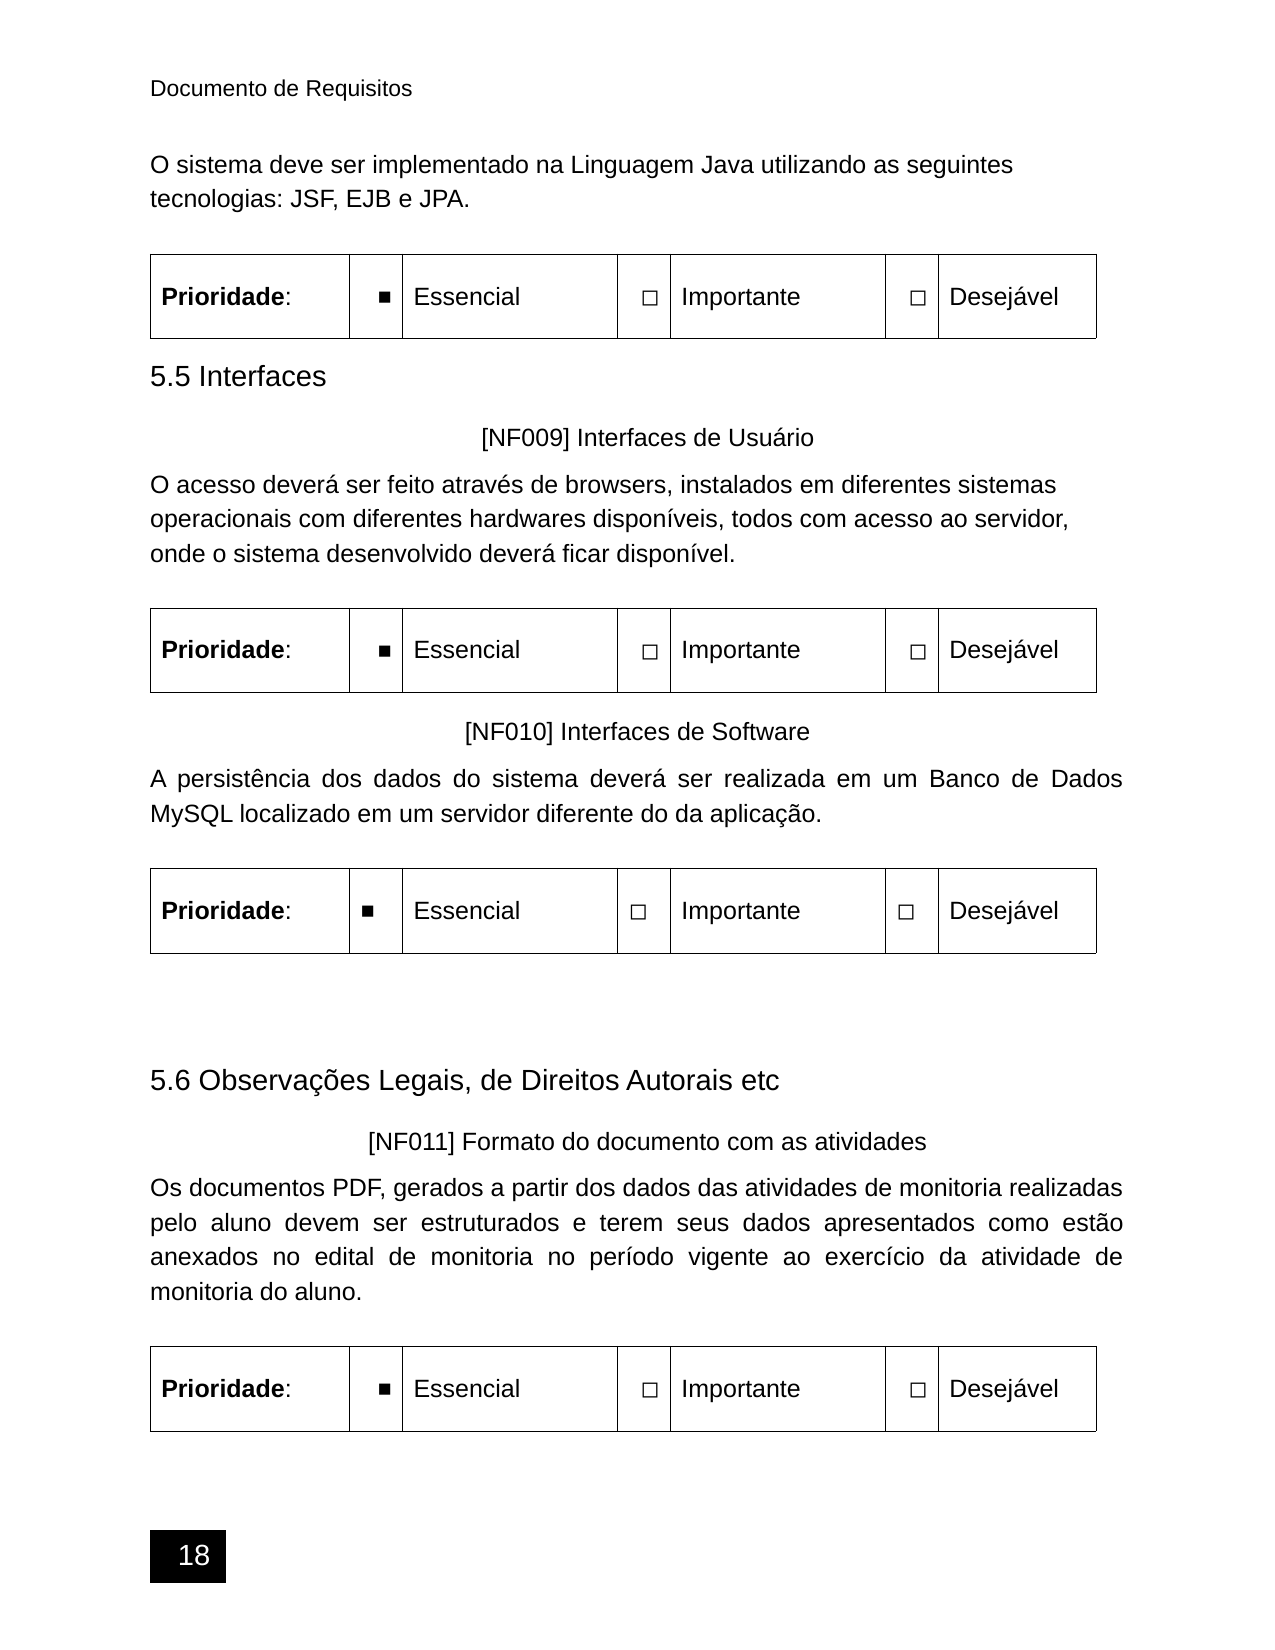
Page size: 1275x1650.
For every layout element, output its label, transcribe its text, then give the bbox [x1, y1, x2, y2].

table_header Desejável [939, 255, 1096, 338]
table_header Importante [671, 1347, 885, 1431]
table_header Essencial [403, 255, 617, 338]
table_header ■ [350, 255, 402, 338]
table_header Prioridade: [151, 255, 349, 338]
text Os documentos PDF, gerados a partir dos dados das atividades de monitoria realizadas pelo aluno devem ser estruturados e terem seus dados apresentados como estão anexados no edital de monitoria no período vigente ao exercício da atividade de monitoria do aluno. [150, 1173, 1125, 1306]
table_header Prioridade: [151, 1347, 349, 1431]
table_header Essencial [403, 609, 617, 692]
subtitle 5.5 Interfaces [150, 359, 1125, 393]
table_header ◻ [618, 869, 670, 952]
table_header ◻ [886, 255, 938, 338]
table_header ◻ [886, 609, 938, 692]
table_header Essencial [403, 1347, 617, 1431]
text O acesso deverá ser feito através de browsers, instalados em diferentes sistemas operacionais com diferentes hardwares disponíveis, todos com acesso ao servidor, onde o sistema desenvolvido deverá ficar disponível. [150, 469, 1125, 567]
subtitle 5.6 Observações Legais, de Direitos Autorais etc [150, 1063, 1125, 1096]
table_header Desejável [939, 609, 1096, 692]
table_header Importante [671, 255, 885, 338]
table_header ◻ [886, 869, 938, 952]
table_header ■ [350, 1347, 402, 1431]
table_header Desejável [939, 869, 1096, 952]
table_header Prioridade: [151, 609, 349, 692]
table_header ■ [350, 609, 402, 692]
table_header ◻ [618, 255, 670, 338]
text A persistência dos dados do sistema deverá ser realizada em um Banco de Dados MySQL localizado em um servidor diferente do da aplicação. [150, 764, 1125, 827]
table_header Importante [671, 609, 885, 692]
table_header ■ [350, 869, 402, 952]
text [NF009] Interfaces de Usuário [170, 423, 1125, 451]
table_header Essencial [403, 869, 617, 952]
table_header ◻ [886, 1347, 938, 1431]
text [NF010] Interfaces de Software [150, 717, 1125, 746]
table_header ◻ [618, 609, 670, 692]
text [NF011] Formato do documento com as atividades [170, 1126, 1125, 1155]
table_header Importante [671, 869, 885, 952]
table_header Desejável [939, 1347, 1096, 1431]
text O sistema deve ser implementado na Linguagem Java utilizando as seguintes tecnologias: JSF, EJB e JPA. [150, 150, 1125, 213]
table_header Prioridade: [151, 869, 349, 952]
table_header ◻ [618, 1347, 670, 1431]
